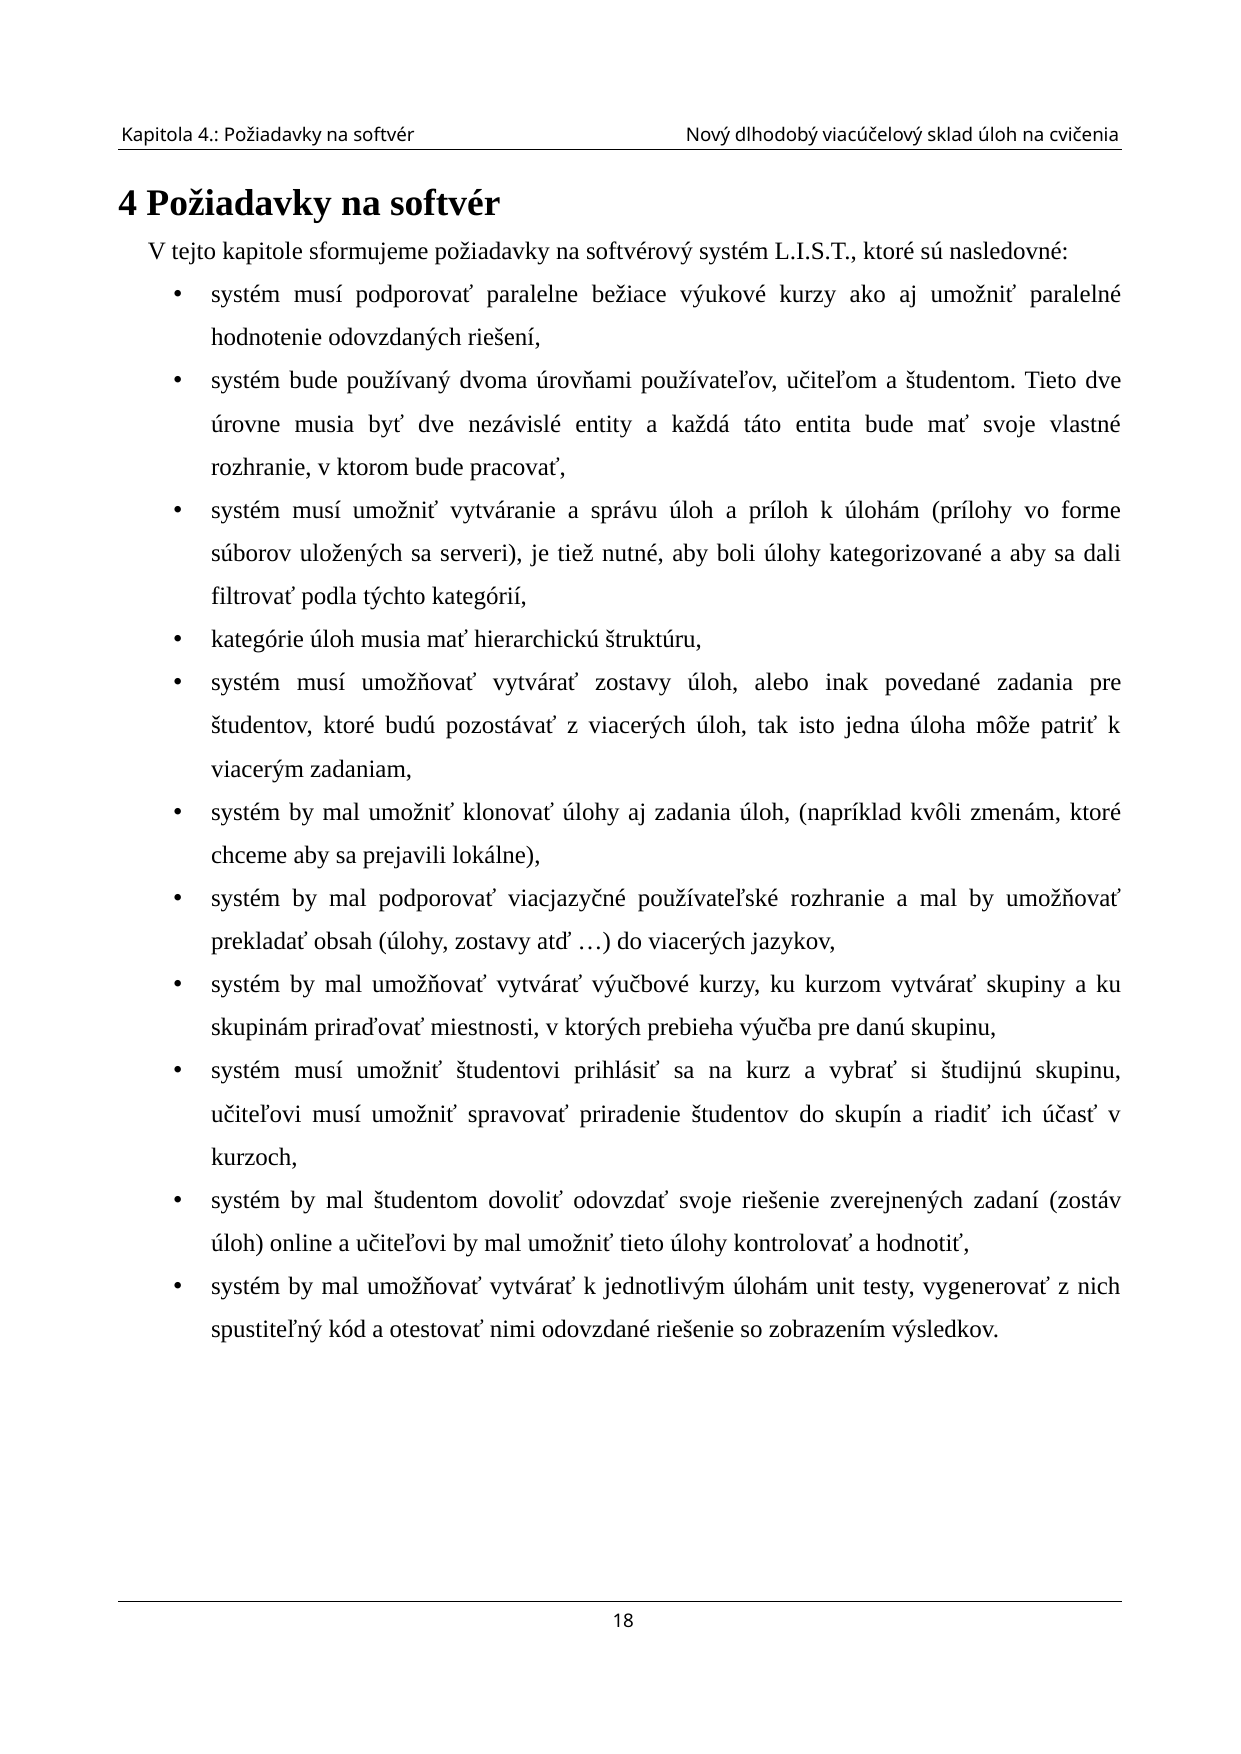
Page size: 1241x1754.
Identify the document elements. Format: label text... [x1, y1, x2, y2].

list kategórie úloh musia mať hierarchickú štruktúru, [173, 624, 1122, 653]
list systém by mal umožňovať vytvárať k jednotlivým úlohám unit testy, vygenerovať z nich spustiteľný kód a otestovať nimi odovzdané riešenie so zobrazením výsledkov. [173, 1271, 1122, 1343]
list systém musí umožniť študentovi prihlásiť sa na kurz a vybrať si študijnú skupinu, učiteľovi musí umožniť spravovať priradenie študentov do skupín a riadiť ich účasť v kurzoch, [173, 1056, 1122, 1171]
list systém musí umožniť vytváranie a správu úloh a príloh k úlohám (prílohy vo forme súborov uložených sa serveri), je tiež nutné, aby boli úlohy kategorizované a aby sa dali filtrovať podla týchto kategórií, [173, 495, 1122, 610]
list systém by mal podporovať viacjazyčné používateľské rozhranie a mal by umožňovať prekladať obsah (úlohy, zostavy atď …) do viacerých jazykov, [173, 883, 1122, 955]
list systém by mal umožniť klonovať úlohy aj zadania úloh, (napríklad kvôli zmenám, ktoré chceme aby sa prejavili lokálne), [173, 797, 1122, 869]
list systém by mal študentom dovoliť odovzdať svoje riešenie zverejnených zadaní (zostáv úloh) online a učiteľovi by mal umožniť tieto úlohy kontrolovať a hodnotiť, [173, 1185, 1122, 1257]
list systém by mal umožňovať vytvárať výučbové kurzy, ku kurzom vytvárať skupiny a ku skupinám priraďovať miestnosti, v ktorých prebieha výučba pre danú skupinu, [173, 969, 1122, 1041]
list systém musí umožňovať vytvárať zostavy úloh, alebo inak povedané zadania pre študentov, ktoré budú pozostávať z viacerých úloh, tak isto jedna úloha môže patriť k viacerým zadaniam, [173, 667, 1122, 782]
text V tejto kapitole sformujeme požiadavky na softvérový systém L.I.S.T., ktoré sú nasledovné: [136, 236, 1122, 265]
list systém bude používaný dvoma úrovňami používateľov, učiteľom a študentom. Tieto dve úrovne musia byť dve nezávislé entity a každá táto entita bude mať svoje vlastné rozhranie, v ktorom bude pracovať, [173, 366, 1122, 481]
list systém musí podporovať paralelne bežiace výukové kurzy ako aj umožniť paralelné hodnotenie odovzdaných riešení, [173, 279, 1122, 351]
subtitle Požiadavky na softvér [118, 181, 1122, 224]
